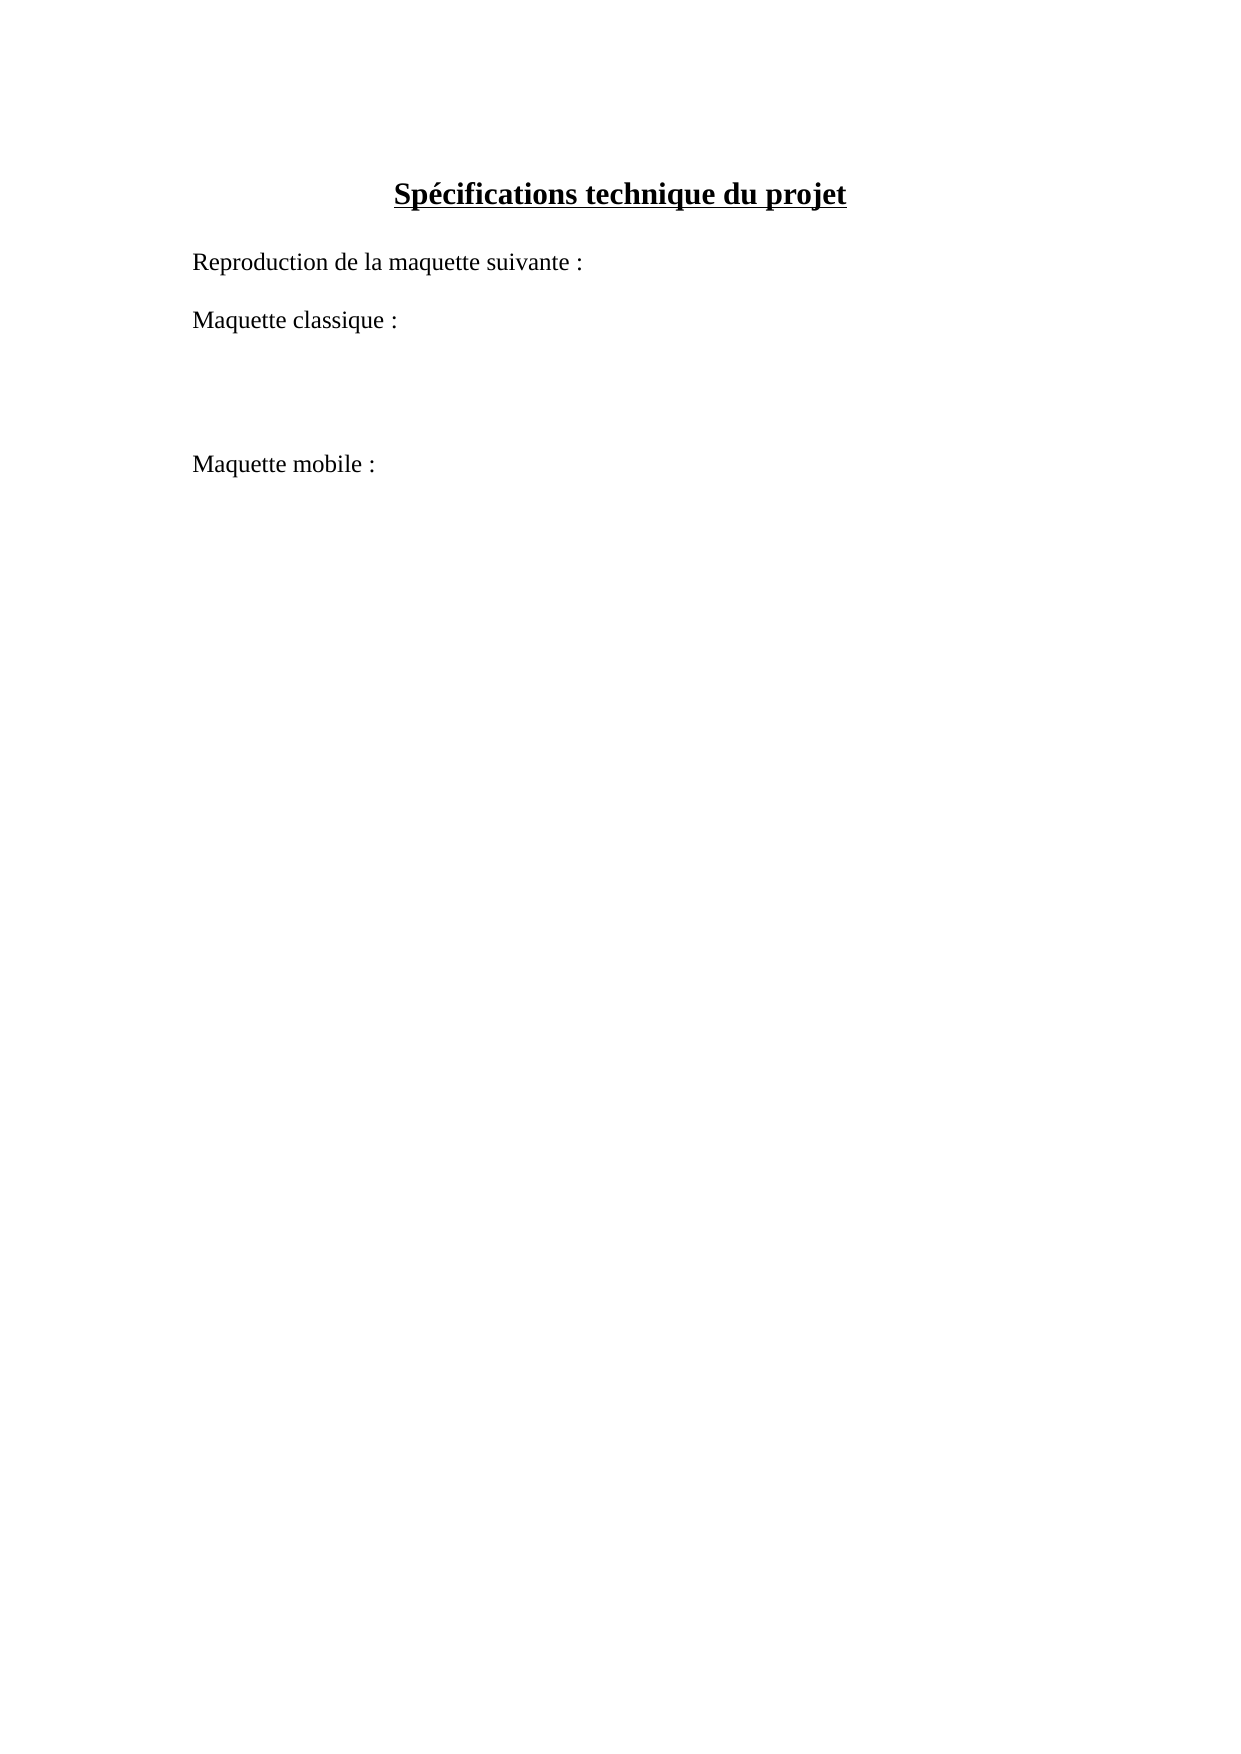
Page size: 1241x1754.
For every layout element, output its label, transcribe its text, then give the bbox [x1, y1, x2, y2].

text Spécifications technique du projet [118, 176, 1122, 212]
text Reproduction de la maquette suivante : [118, 247, 1122, 276]
text Maquette classique : [118, 305, 1122, 334]
text Maquette mobile : [118, 449, 1122, 477]
